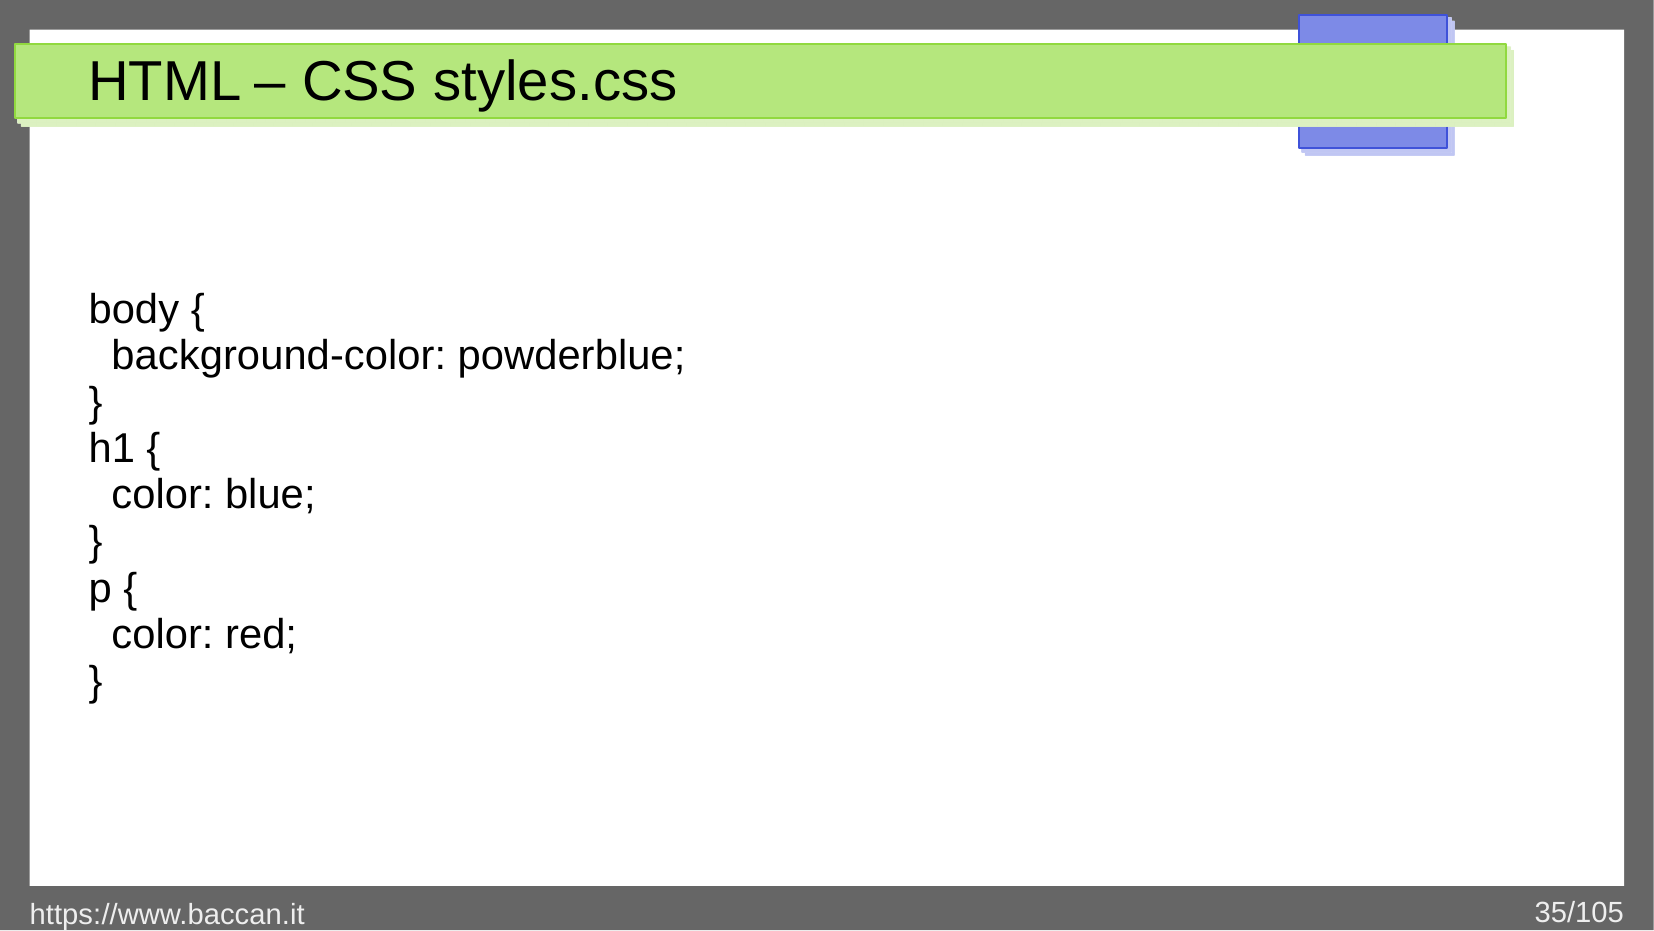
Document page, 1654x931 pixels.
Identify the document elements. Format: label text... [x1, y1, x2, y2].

text_box body { background-color: powderblue; } h1 { color: blue; } p { color: red; } [88, 169, 1565, 820]
title HTML – CSS styles.css [88, 44, 1506, 119]
